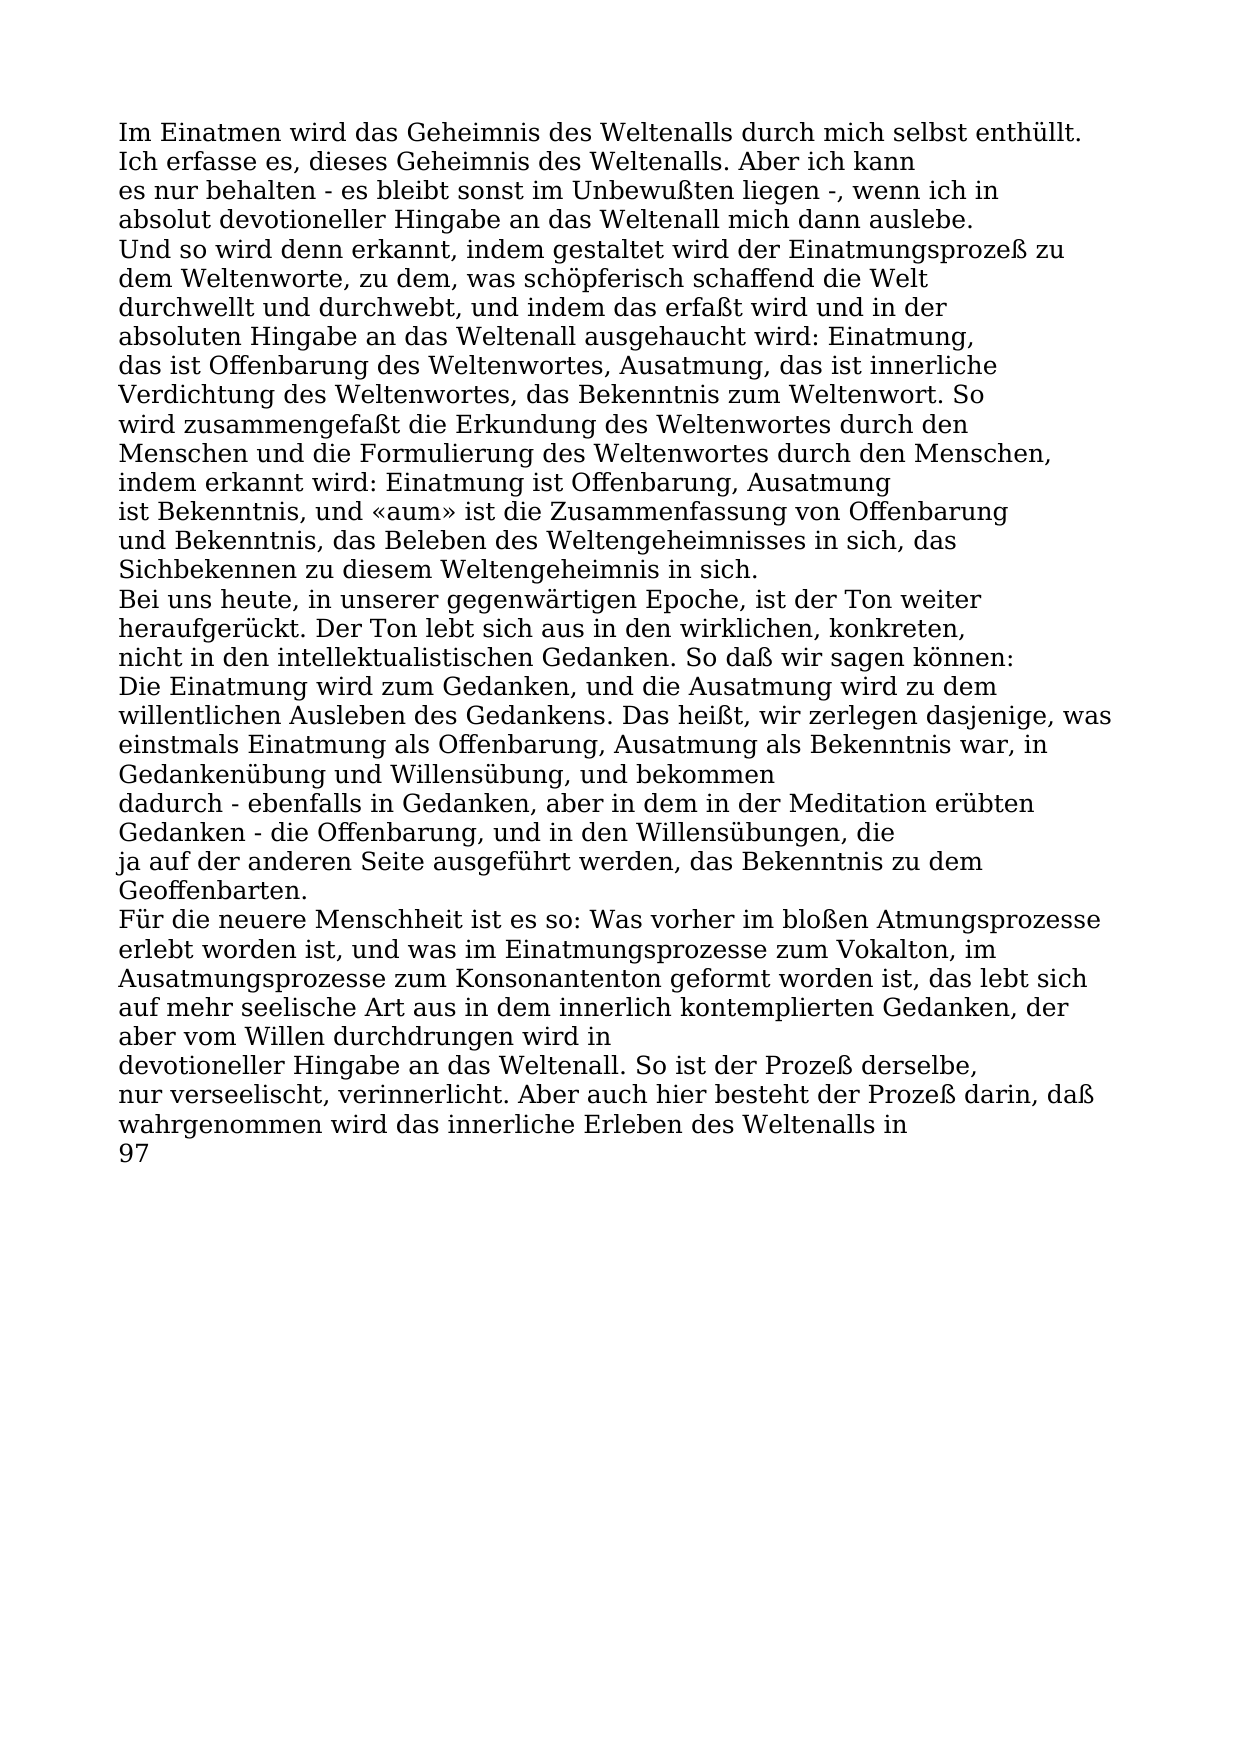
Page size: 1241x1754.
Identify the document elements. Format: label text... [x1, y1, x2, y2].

text durchwellt und durchwebt, und indem das erfaßt wird und in der [118, 293, 1122, 322]
text devotioneller Hingabe an das Weltenall. So ist der Prozeß derselbe, [118, 1051, 1122, 1081]
text Und so wird denn erkannt, indem gestaltet wird der Einatmungsprozeß zu dem Weltenworte, zu dem, was schöpferisch schaffend die Welt [118, 235, 1122, 293]
text Bei uns heute, in unserer gegenwärtigen Epoche, ist der Ton weiter [118, 585, 1122, 614]
text dadurch - ebenfalls in Gedanken, aber in dem in der Meditation erübten Gedanken - die Offenbarung, und in den Willensübungen, die [118, 789, 1122, 847]
text Menschen und die Formulierung des Weltenwortes durch den Menschen, indem erkannt wird: Einatmung ist Offenbarung, Ausatmung [118, 439, 1122, 497]
text willentlichen Ausleben des Gedankens. Das heißt, wir zerlegen dasjenige, was einstmals Einatmung als Offenbarung, Ausatmung als Bekenntnis war, in Gedankenübung und Willensübung, und bekommen [118, 701, 1122, 789]
text wird zusammengefaßt die Erkundung des Weltenwortes durch den [118, 410, 1122, 439]
text Geoffenbarten. [118, 876, 1122, 906]
text und Bekenntnis, das Beleben des Weltengeheimnisses in sich, das Sichbekennen zu diesem Weltengeheimnis in sich. [118, 526, 1122, 585]
text Im Einatmen wird das Geheimnis des Weltenalls durch mich selbst enthüllt. Ich erfasse es, dieses Geheimnis des Weltenalls. Aber ich kann [118, 118, 1122, 176]
text das ist Offenbarung des Weltenwortes, Ausatmung, das ist innerliche [118, 351, 1122, 381]
text Die Einatmung wird zum Gedanken, und die Ausatmung wird zu dem [118, 672, 1122, 701]
text absolut devotioneller Hingabe an das Weltenall mich dann auslebe. [118, 206, 1122, 235]
text 97 [118, 1139, 1122, 1168]
text ist Bekenntnis, und «aum» ist die Zusammenfassung von Offenbarung [118, 497, 1122, 526]
text Für die neuere Menschheit ist es so: Was vorher im bloßen Atmungsprozesse erlebt worden ist, und was im Einatmungsprozesse zum Vokalton, im Ausatmungsprozesse zum Konsonantenton geformt worden ist, das lebt sich auf mehr seelische Art aus in dem innerlich kontemplierten Gedanken, der aber vom Willen durchdrungen wird in [118, 906, 1122, 1051]
text nicht in den intellektualistischen Gedanken. So daß wir sagen können: [118, 643, 1122, 672]
text heraufgerückt. Der Ton lebt sich aus in den wirklichen, konkreten, [118, 614, 1122, 643]
text Verdichtung des Weltenwortes, das Bekenntnis zum Weltenwort. So [118, 381, 1122, 410]
text nur verseelischt, verinnerlicht. Aber auch hier besteht der Prozeß darin, daß wahrgenommen wird das innerliche Erleben des Weltenalls in [118, 1081, 1122, 1139]
text absoluten Hingabe an das Weltenall ausgehaucht wird: Einatmung, [118, 322, 1122, 351]
text es nur behalten - es bleibt sonst im Unbewußten liegen -, wenn ich in [118, 176, 1122, 206]
text ja auf der anderen Seite ausgeführt werden, das Bekenntnis zu dem [118, 847, 1122, 876]
